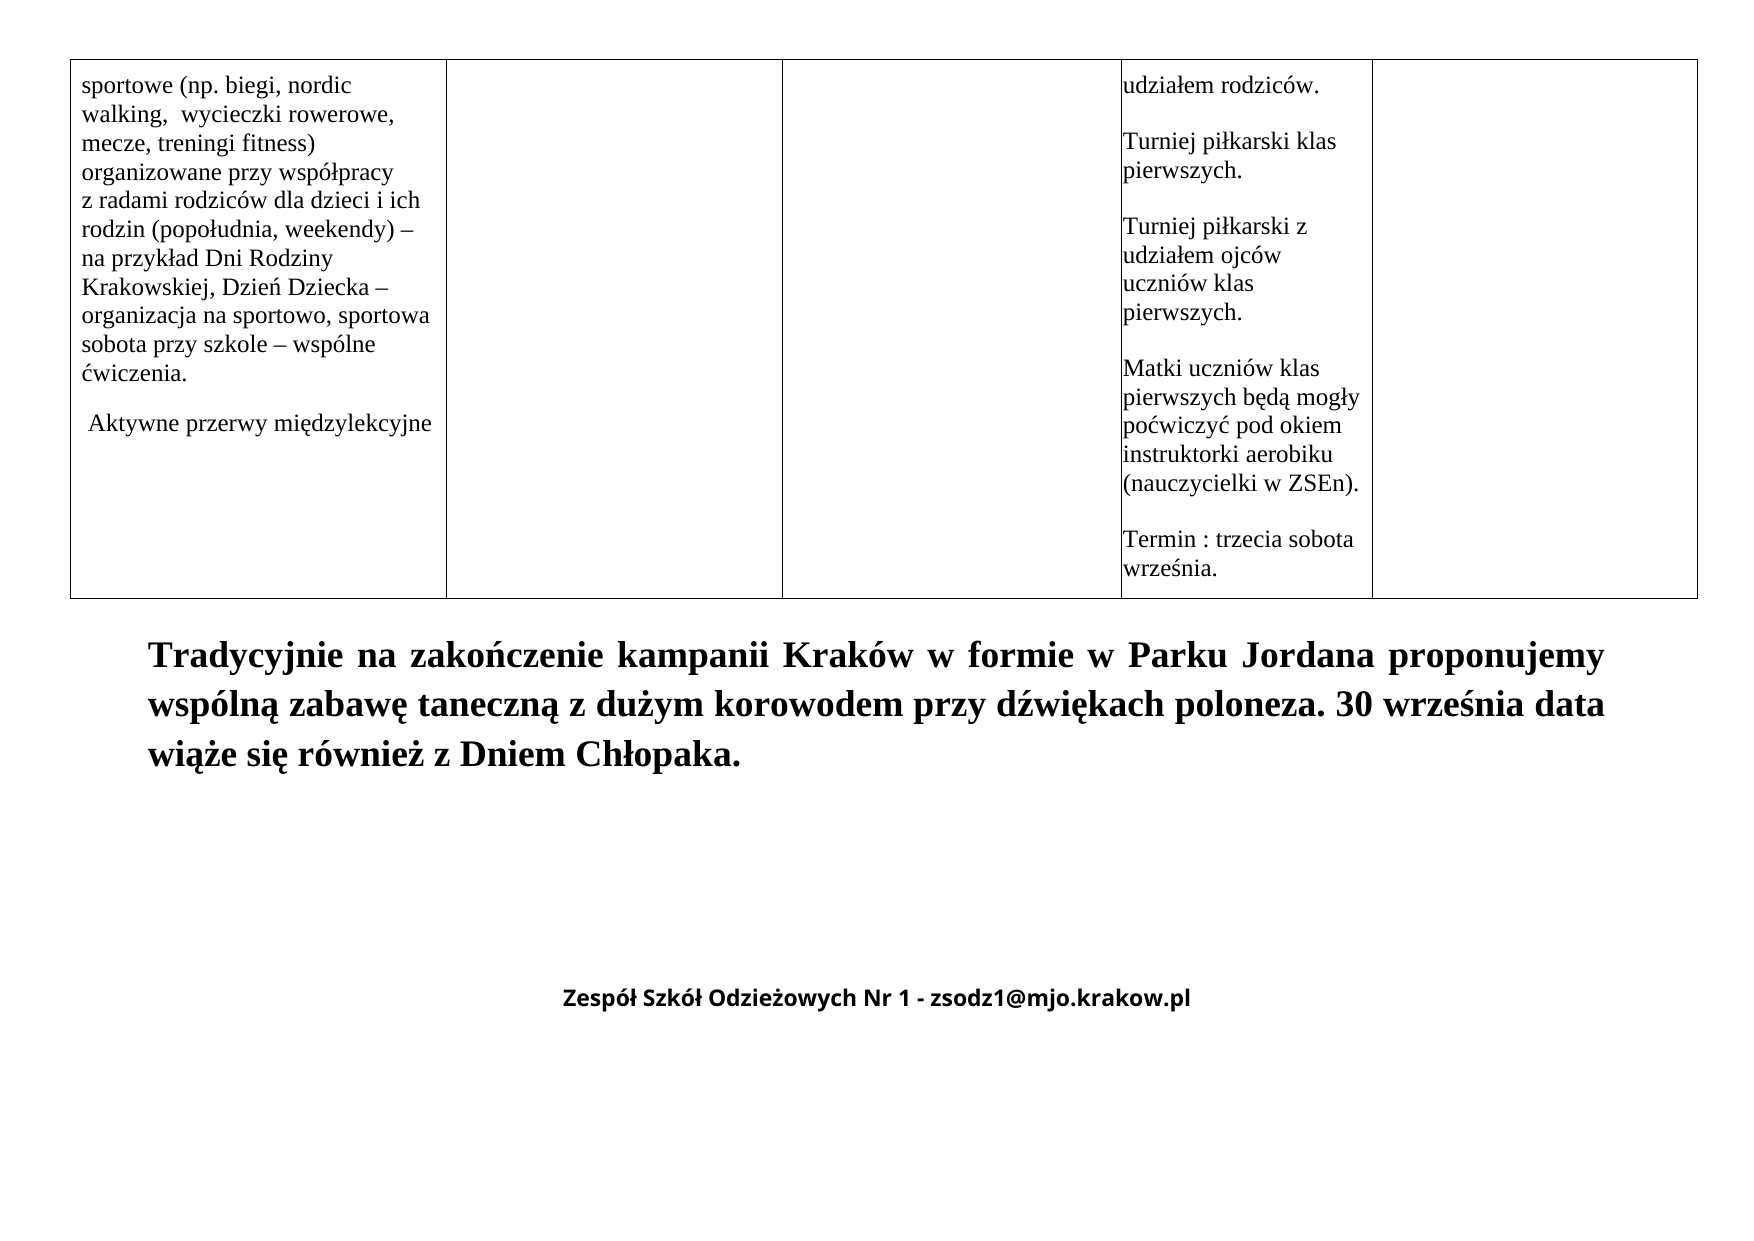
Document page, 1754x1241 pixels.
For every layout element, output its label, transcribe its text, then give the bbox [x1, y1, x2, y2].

table_cell [1373, 60, 1697, 598]
text Zespół Szkół Odzieżowych Nr 1 - zsodz1@mjo.krakow.pl [148, 982, 1606, 1013]
table_cell udziałem rodziców. Turniej piłkarski klas pierwszych. Turniej piłkarski z udziałem ojców uczniów klas pierwszych. Matki uczniów klas pierwszych będą mogły poćwiczyć pod okiem instruktorki aerobiku (nauczycielki w ZSEn). Termin : trzecia sobota września. [1122, 60, 1372, 598]
table_cell [447, 60, 782, 598]
table_cell [783, 60, 1121, 598]
table_cell sportowe (np. biegi, nordic walking, wycieczki rowerowe, mecze, treningi fitness) organizowane przy współpracy z radami rodziców dla dzieci i ich rodzin (popołudnia, weekendy) – na przykład Dni Rodziny Krakowskiej, Dzień Dziecka – organizacja na sportowo, sportowa sobota przy szkole – wspólne ćwiczenia. Aktywne przerwy międzylekcyjne [71, 60, 446, 598]
text Tradycyjnie na zakończenie kampanii Kraków w formie w Parku Jordana proponujemy wspólną zabawę taneczną z dużym korowodem przy dźwiękach poloneza. 30 września data wiąże się również z Dniem Chłopaka. [148, 632, 1606, 774]
